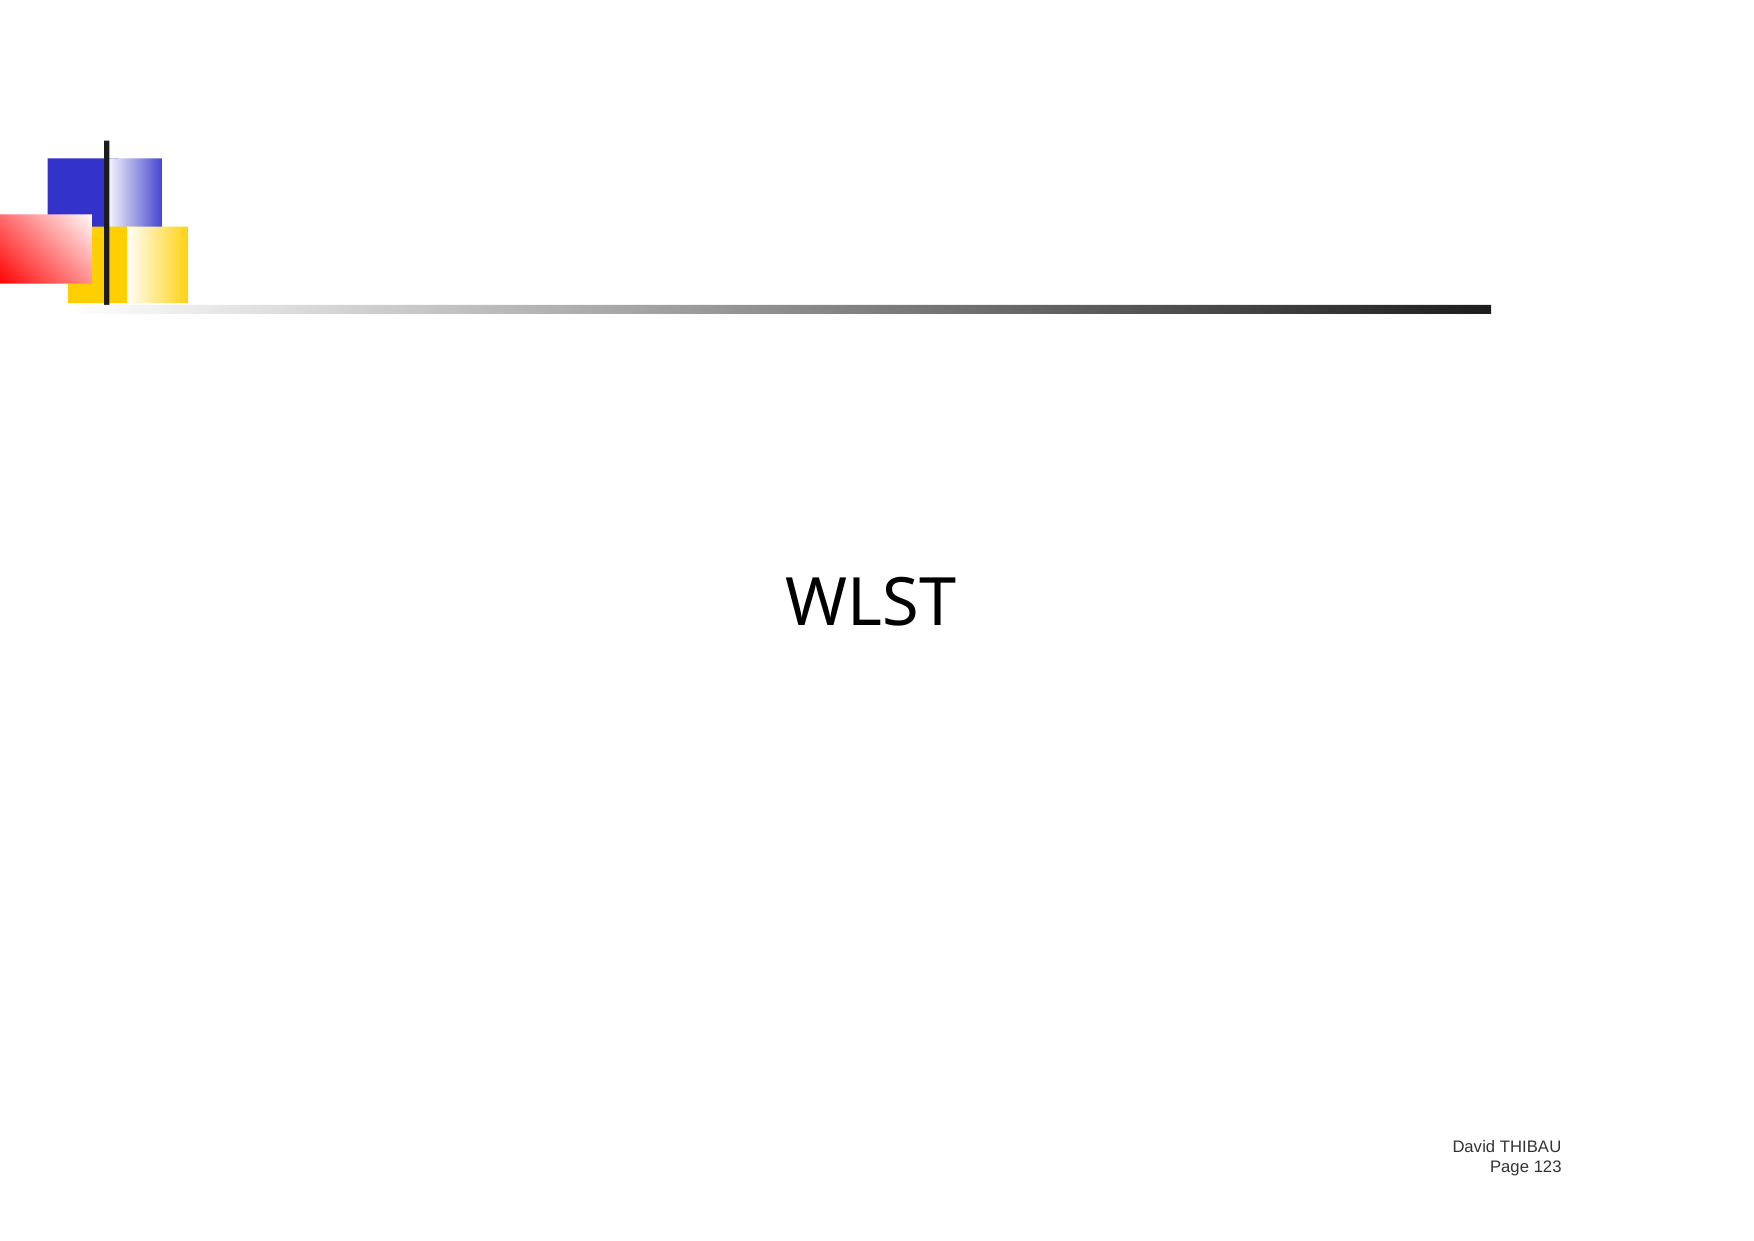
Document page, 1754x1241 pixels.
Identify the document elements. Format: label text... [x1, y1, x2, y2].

text_box WLST [179, 147, 1564, 1058]
